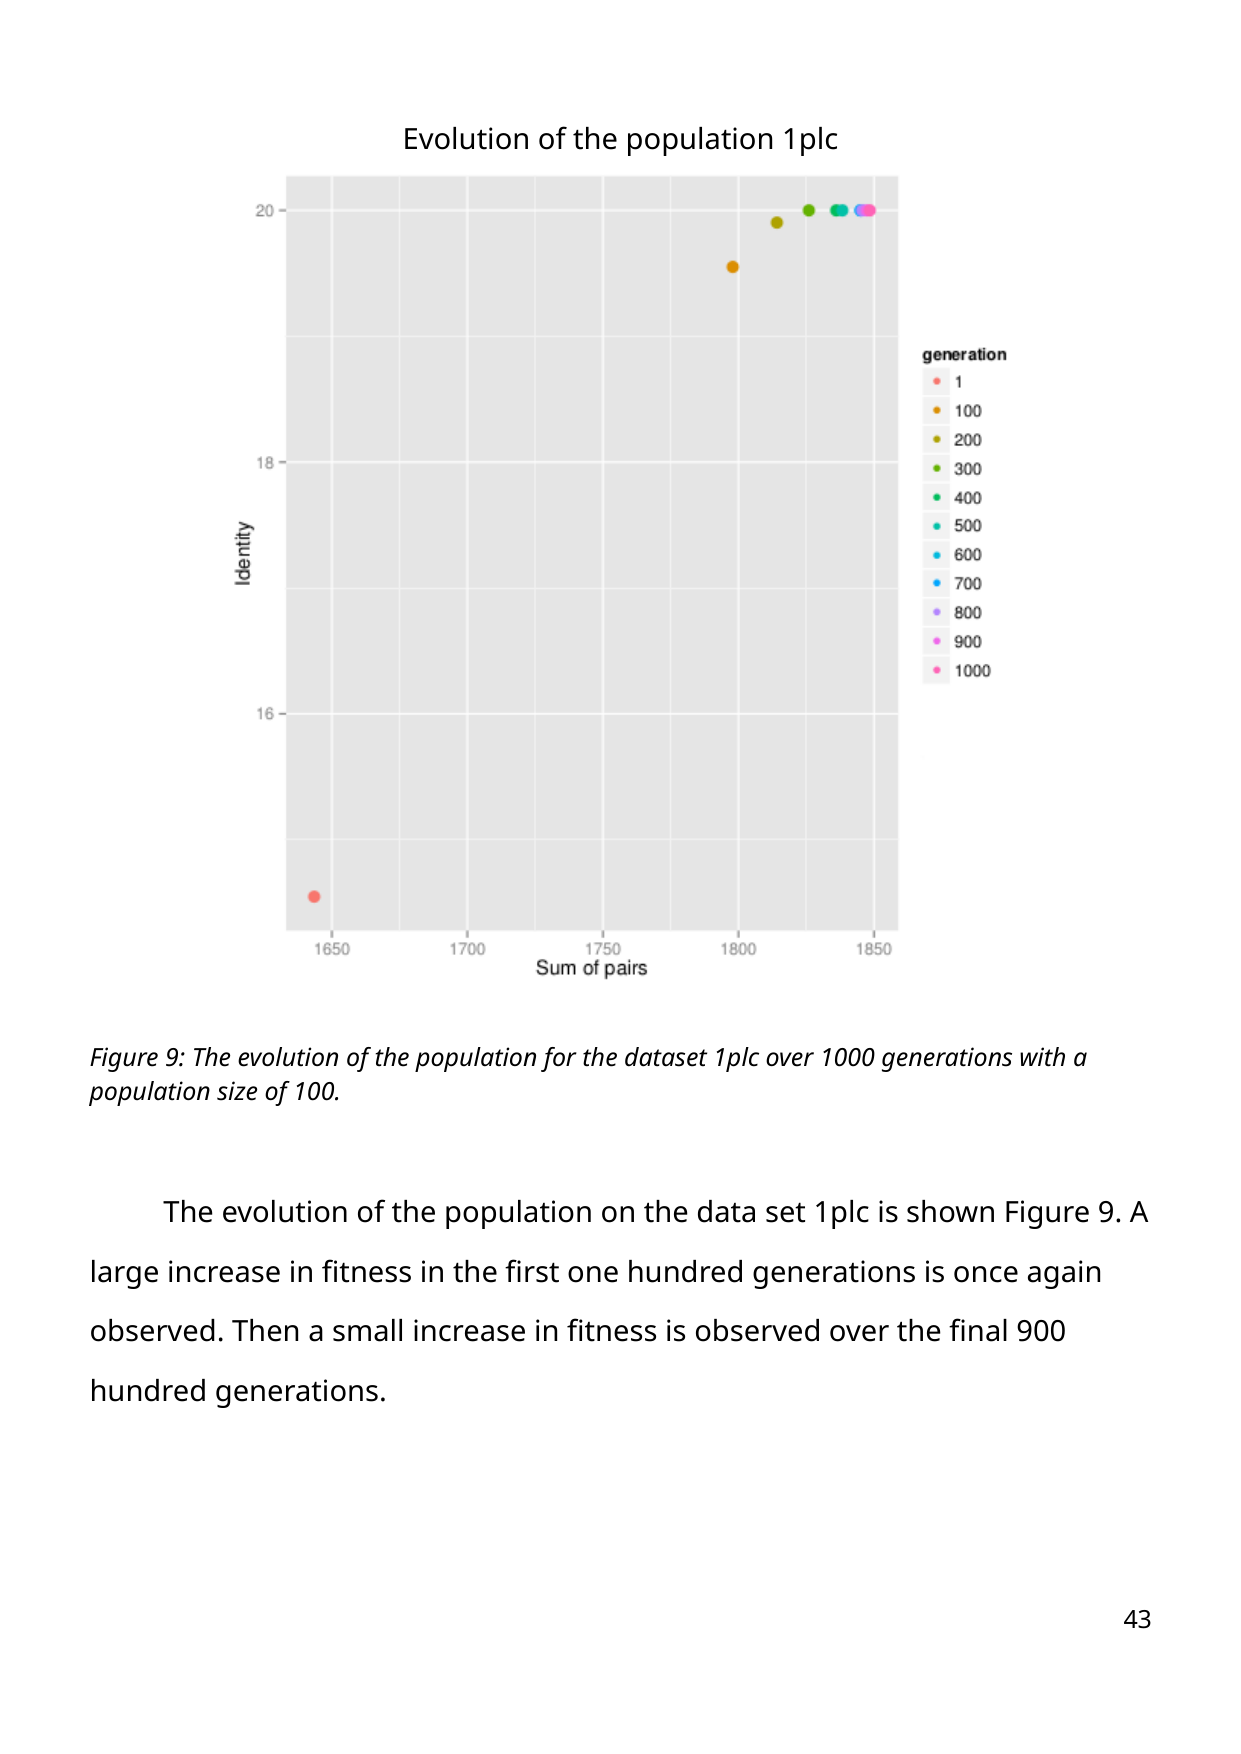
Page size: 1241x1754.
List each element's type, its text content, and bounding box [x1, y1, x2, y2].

picture [224, 157, 1017, 987]
table_header Evolution of the population 1plc [89, 118, 1152, 158]
table_cell [89, 158, 1152, 1027]
text The evolution of the population on the data set 1plc is shown Figure 9. A large increase in fitness in the first one hundred generations is once again observed. Then a small increase in fitness is observed over the final 900 hundred generations. [89, 1192, 1152, 1410]
text Figure 9: The evolution of the population for the dataset 1plc over 1000 generations with a population size of 100. [89, 1039, 1152, 1107]
